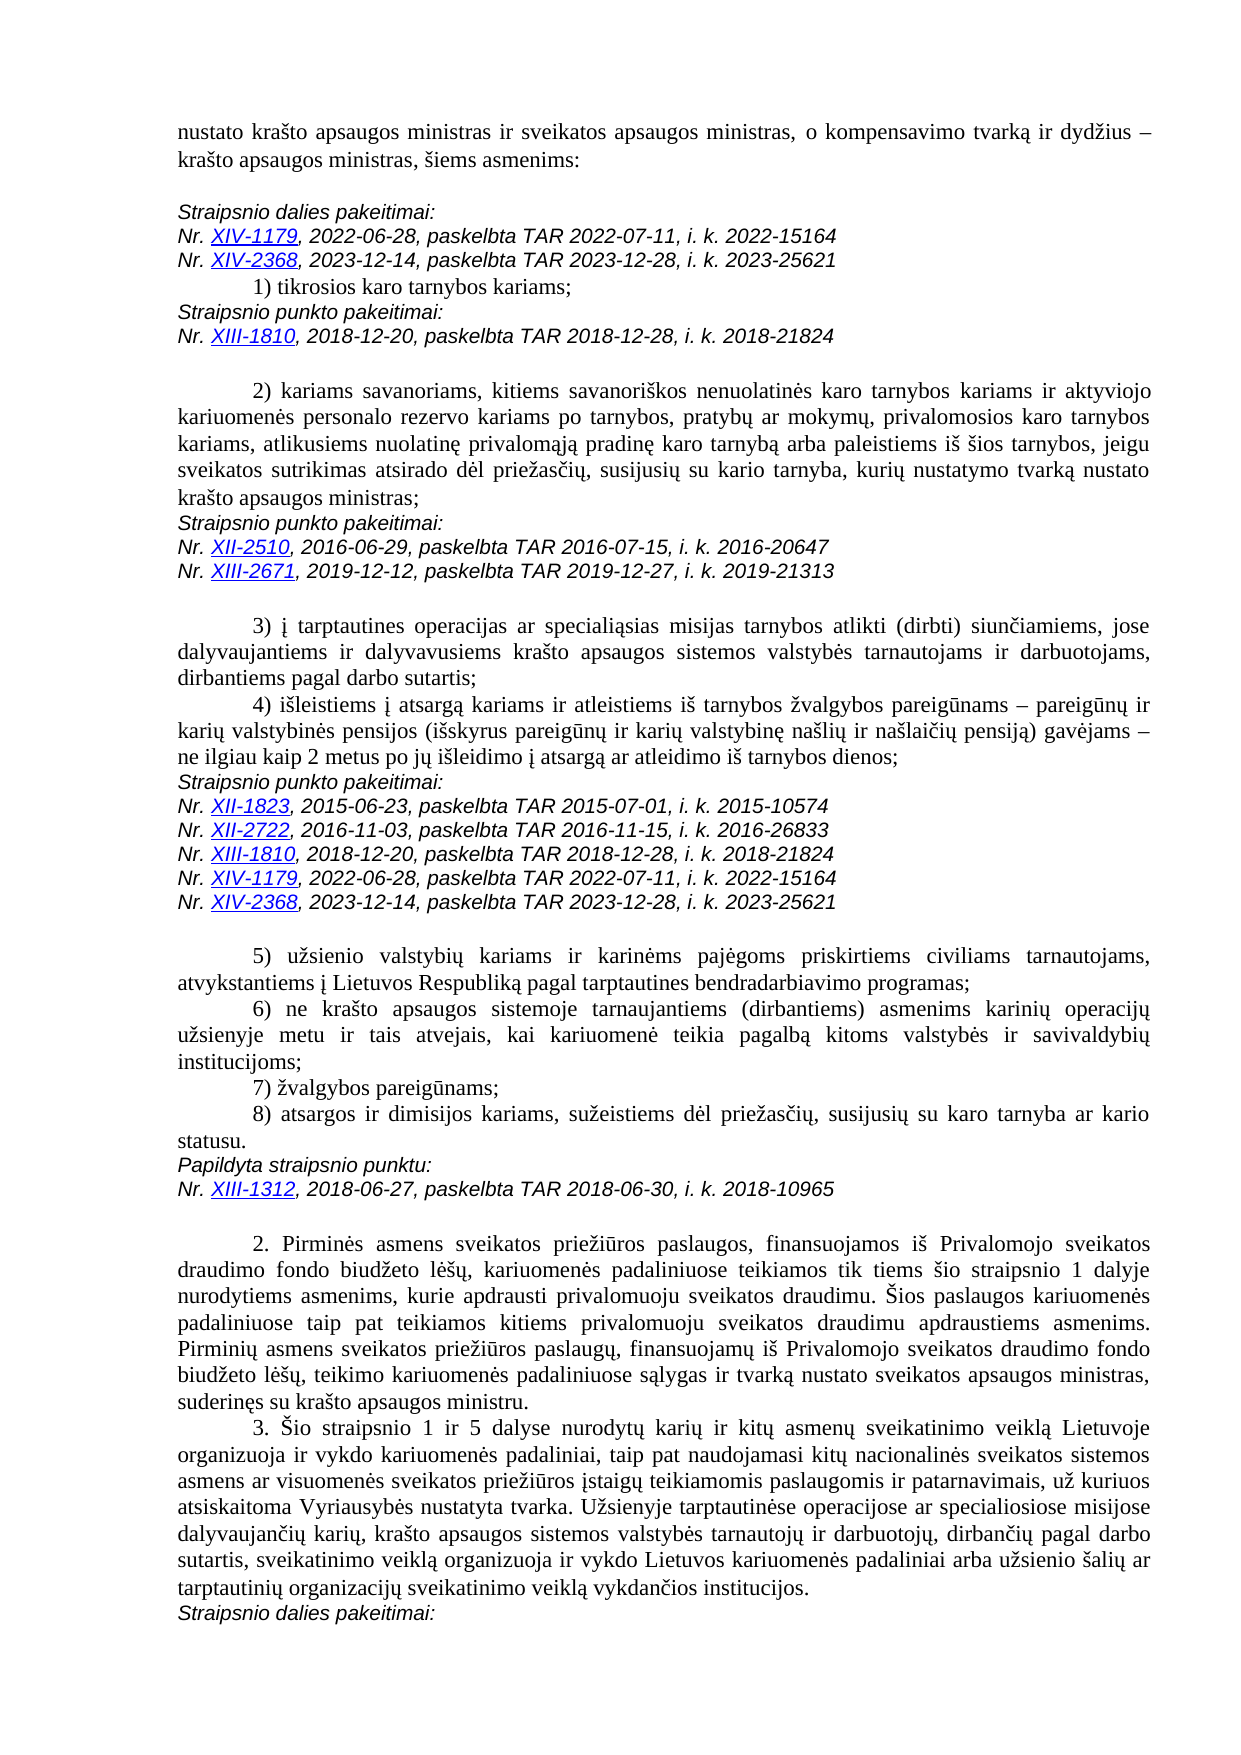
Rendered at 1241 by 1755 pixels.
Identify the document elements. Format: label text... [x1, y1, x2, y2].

text 2. Pirminės asmens sveikatos priežiūros paslaugos, finansuojamos iš Privalomojo sveikatos draudimo fondo biudžeto lėšų, kariuomenės padaliniuose teikiamos tik tiems šio straipsnio 1 dalyje nurodytiems asmenims, kurie apdrausti privalomuoju sveikatos draudimu. Šios paslaugos kariuomenės padaliniuose taip pat teikiamos kitiems privalomuoju sveikatos draudimu apdraustiems asmenims. Pirminių asmens sveikatos priežiūros paslaugų, finansuojamų iš Privalomojo sveikatos draudimo fondo biudžeto lėšų, teikimo kariuomenės padaliniuose sąlygas ir tvarką nustato sveikatos apsaugos ministras, suderinęs su krašto apsaugos ministru. [177, 1230, 1152, 1414]
text Nr. XII-2722, 2016-11-03, paskelbta TAR 2016-11-15, i. k. 2016-26833 [177, 818, 1152, 842]
text 5) užsienio valstybių kariams ir karinėms pajėgoms priskirtiems civiliams tarnautojams, atvykstantiems į Lietuvos Respubliką pagal tarptautines bendradarbiavimo programas; [177, 942, 1152, 995]
text 3. Šio straipsnio 1 ir 5 dalyse nurodytų karių ir kitų asmenų sveikatinimo veiklą Lietuvoje organizuoja ir vykdo kariuomenės padaliniai, taip pat naudojamasi kitų nacionalinės sveikatos sistemos asmens ar visuomenės sveikatos priežiūros įstaigų teikiamomis paslaugomis ir patarnavimais, už kuriuos atsiskaitoma Vyriausybės nustatyta tvarka. Užsienyje tarptautinėse operacijose ar specialiosiose misijose dalyvaujančių karių, krašto apsaugos sistemos valstybės tarnautojų ir darbuotojų, dirbančių pagal darbo sutartis, sveikatinimo veiklą organizuoja ir vykdo Lietuvos kariuomenės padaliniai arba užsienio šalių ar tarptautinių organizacijų sveikatinimo veiklą vykdančios institucijos. [177, 1414, 1152, 1601]
text Nr. XII-1823, 2015-06-23, paskelbta TAR 2015-07-01, i. k. 2015-10574 [177, 794, 1152, 818]
text Nr. XIV-2368, 2023-12-14, paskelbta TAR 2023-12-28, i. k. 2023-25621 [177, 247, 1152, 271]
text Nr. XIV-2368, 2023-12-14, paskelbta TAR 2023-12-28, i. k. 2023-25621 [177, 889, 1152, 913]
text 3) į tarptautines operacijas ar specialiąsias misijas tarnybos atlikti (dirbti) siunčiamiems, jose dalyvaujantiems ir dalyvavusiems krašto apsaugos sistemos valstybės tarnautojams ir darbuotojams, dirbantiems pagal darbo sutartis; [177, 612, 1152, 691]
text 4) išleistiems į atsargą kariams ir atleistiems iš tarnybos žvalgybos pareigūnams – pareigūnų ir karių valstybinės pensijos (išskyrus pareigūnų ir karių valstybinę našlių ir našlaičių pensiją) gavėjams – ne ilgiau kaip 2 metus po jų išleidimo į atsargą ar atleidimo iš tarnybos dienos; [177, 691, 1152, 770]
text Nr. XIII-1810, 2018-12-20, paskelbta TAR 2018-12-28, i. k. 2018-21824 [177, 842, 1152, 866]
text Straipsnio dalies pakeitimai: [177, 1601, 1152, 1625]
text Nr. XIV-1179, 2022-06-28, paskelbta TAR 2022-07-11, i. k. 2022-15164 [177, 223, 1152, 247]
text Nr. XII-2510, 2016-06-29, paskelbta TAR 2016-07-15, i. k. 2016-20647 [177, 535, 1152, 559]
text Straipsnio dalies pakeitimai: [177, 199, 1152, 223]
text 6) ne krašto apsaugos sistemoje tarnaujantiems (dirbantiems) asmenims karinių operacijų užsienyje metu ir tais atvejais, kai kariuomenė teikia pagalbą kitoms valstybės ir savivaldybių institucijoms; [177, 995, 1152, 1074]
text Nr. XIV-1179, 2022-06-28, paskelbta TAR 2022-07-11, i. k. 2022-15164 [177, 866, 1152, 889]
text nustato krašto apsaugos ministras ir sveikatos apsaugos ministras, o kompensavimo tvarką ir dydžius – krašto apsaugos ministras, šiems asmenims: [177, 118, 1152, 173]
text Nr. XIII-1312, 2018-06-27, paskelbta TAR 2018-06-30, i. k. 2018-10965 [177, 1177, 1152, 1201]
text Papildyta straipsnio punktu: [177, 1153, 1152, 1177]
text Straipsnio punkto pakeitimai: [177, 511, 1152, 535]
text Straipsnio punkto pakeitimai: [177, 300, 1152, 324]
text 7) žvalgybos pareigūnams; [177, 1074, 1152, 1100]
text 8) atsargos ir dimisijos kariams, sužeistiems dėl priežasčių, susijusių su karo tarnyba ar kario statusu. [177, 1100, 1152, 1153]
text 1) tikrosios karo tarnybos kariams; [177, 271, 1152, 300]
text Nr. XIII-1810, 2018-12-20, paskelbta TAR 2018-12-28, i. k. 2018-21824 [177, 324, 1152, 348]
text Nr. XIII-2671, 2019-12-12, paskelbta TAR 2019-12-27, i. k. 2019-21313 [177, 559, 1152, 583]
text 2) kariams savanoriams, kitiems savanoriškos nenuolatinės karo tarnybos kariams ir aktyviojo kariuomenės personalo rezervo kariams po tarnybos, pratybų ar mokymų, privalomosios karo tarnybos kariams, atlikusiems nuolatinę privalomąją pradinę karo tarnybą arba paleistiems iš šios tarnybos, jeigu sveikatos sutrikimas atsirado dėl priežasčių, susijusių su kario tarnyba, kurių nustatymo tvarką nustato krašto apsaugos ministras; [177, 377, 1152, 511]
text Straipsnio punkto pakeitimai: [177, 770, 1152, 794]
